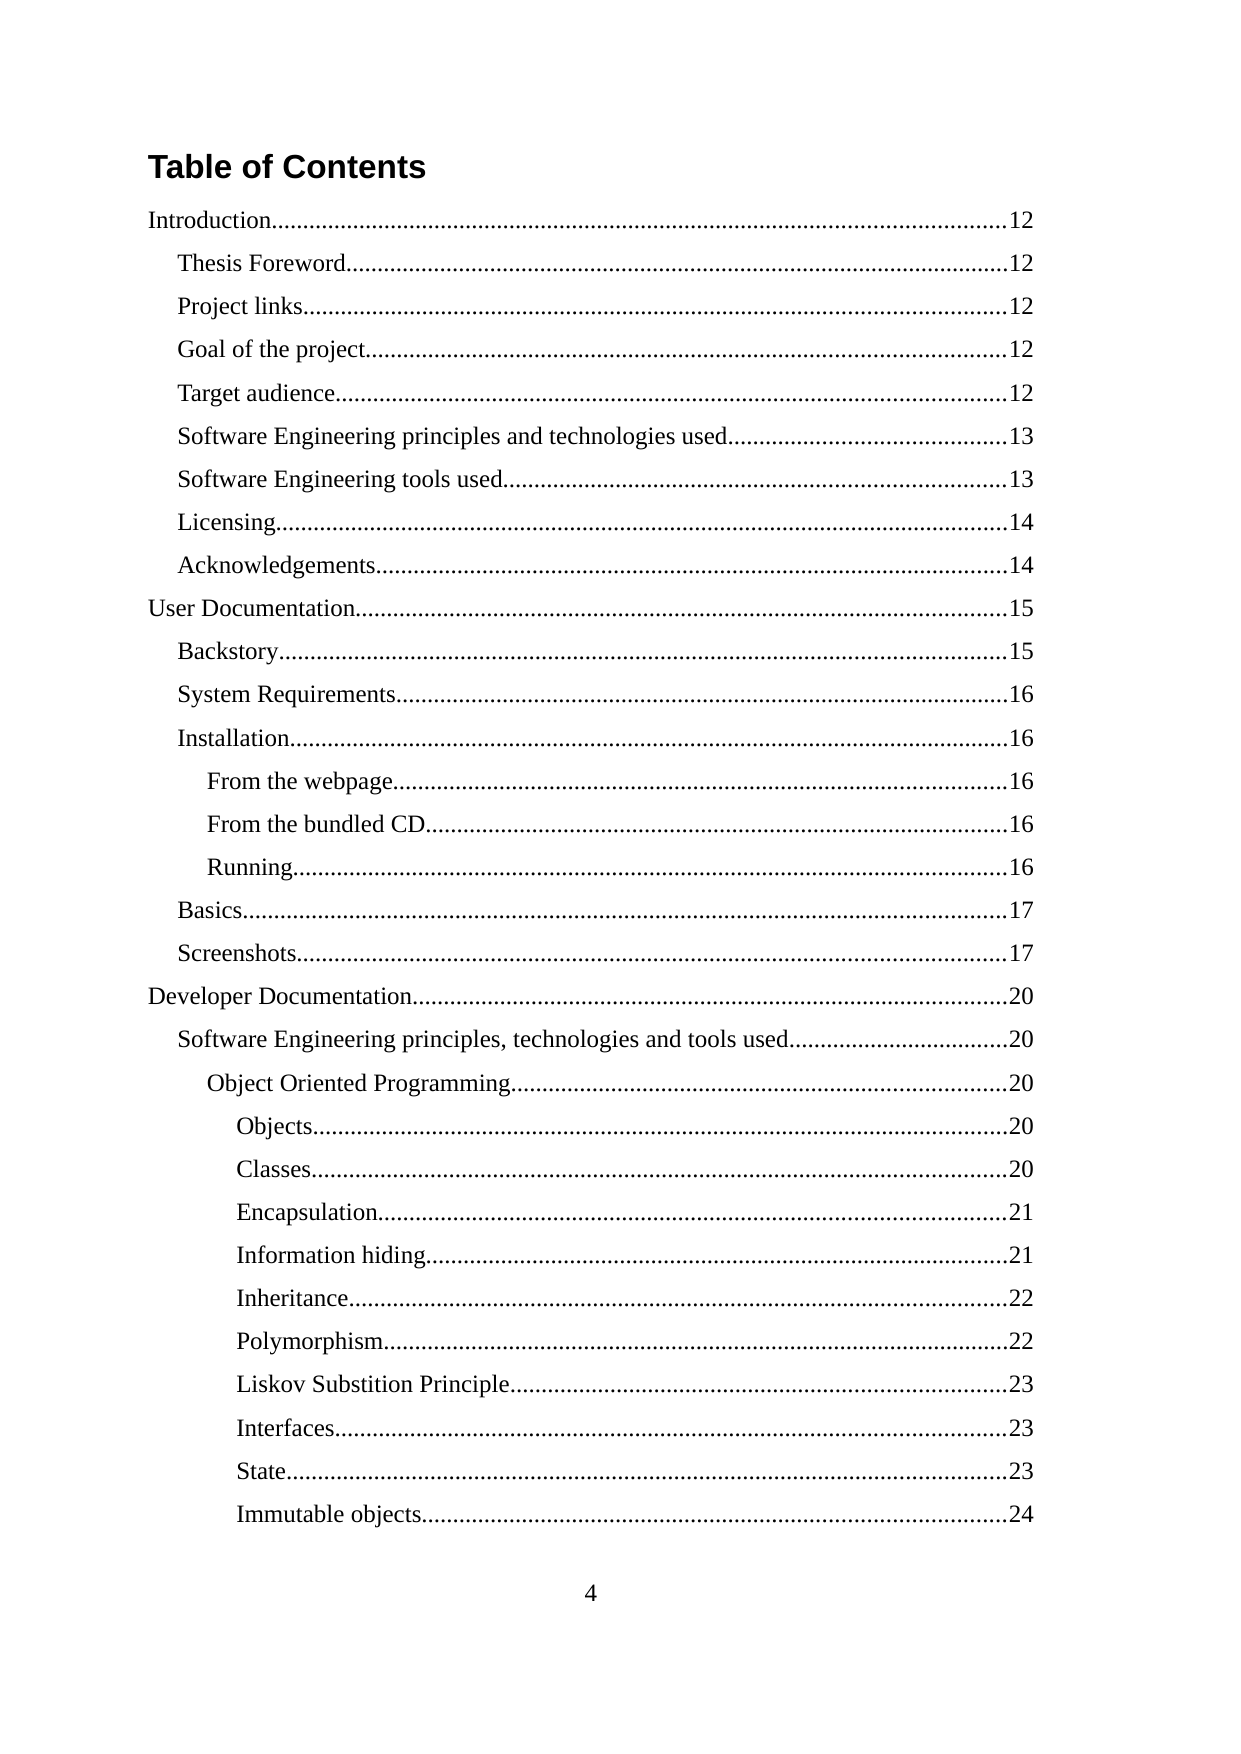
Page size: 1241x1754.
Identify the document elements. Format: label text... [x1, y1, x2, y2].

subtitle Table of Contents [148, 148, 1033, 186]
text Object Oriented Programming 20 [207, 1068, 1033, 1096]
text Developer Documentation 20 [148, 981, 1033, 1010]
text Screenshots 17 [177, 938, 1033, 967]
text Information hiding 21 [236, 1240, 1033, 1269]
text Software Engineering principles and technologies used 13 [177, 421, 1033, 449]
text Basics 17 [177, 895, 1033, 924]
text Polymorphism 22 [236, 1326, 1033, 1355]
text Interfaces 23 [236, 1413, 1033, 1441]
text Goal of the project 12 [177, 334, 1033, 363]
text Target audience 12 [177, 378, 1033, 406]
text Introduction 12 [148, 205, 1033, 234]
text Thesis Foreword 12 [177, 248, 1033, 277]
text Installation 16 [177, 723, 1033, 751]
text Immutable objects 24 [236, 1499, 1033, 1528]
text Project links 12 [177, 291, 1033, 320]
text Liskov Substition Principle 23 [236, 1369, 1033, 1398]
text Licensing 14 [177, 507, 1033, 536]
text Software Engineering tools used 13 [177, 464, 1033, 493]
text Objects 20 [236, 1111, 1033, 1139]
text Running 16 [207, 852, 1033, 881]
text Inheritance 22 [236, 1283, 1033, 1312]
text Acknowledgements 14 [177, 550, 1033, 579]
text Encapsulation 21 [236, 1197, 1033, 1226]
text From the bundled CD 16 [207, 809, 1033, 838]
text User Documentation 15 [148, 593, 1033, 622]
text From the webpage 16 [207, 766, 1033, 794]
text Classes 20 [236, 1154, 1033, 1183]
text Software Engineering principles, technologies and tools used 20 [177, 1024, 1033, 1053]
text System Requirements 16 [177, 679, 1033, 708]
text State 23 [236, 1456, 1033, 1484]
text Backstory 15 [177, 636, 1033, 665]
